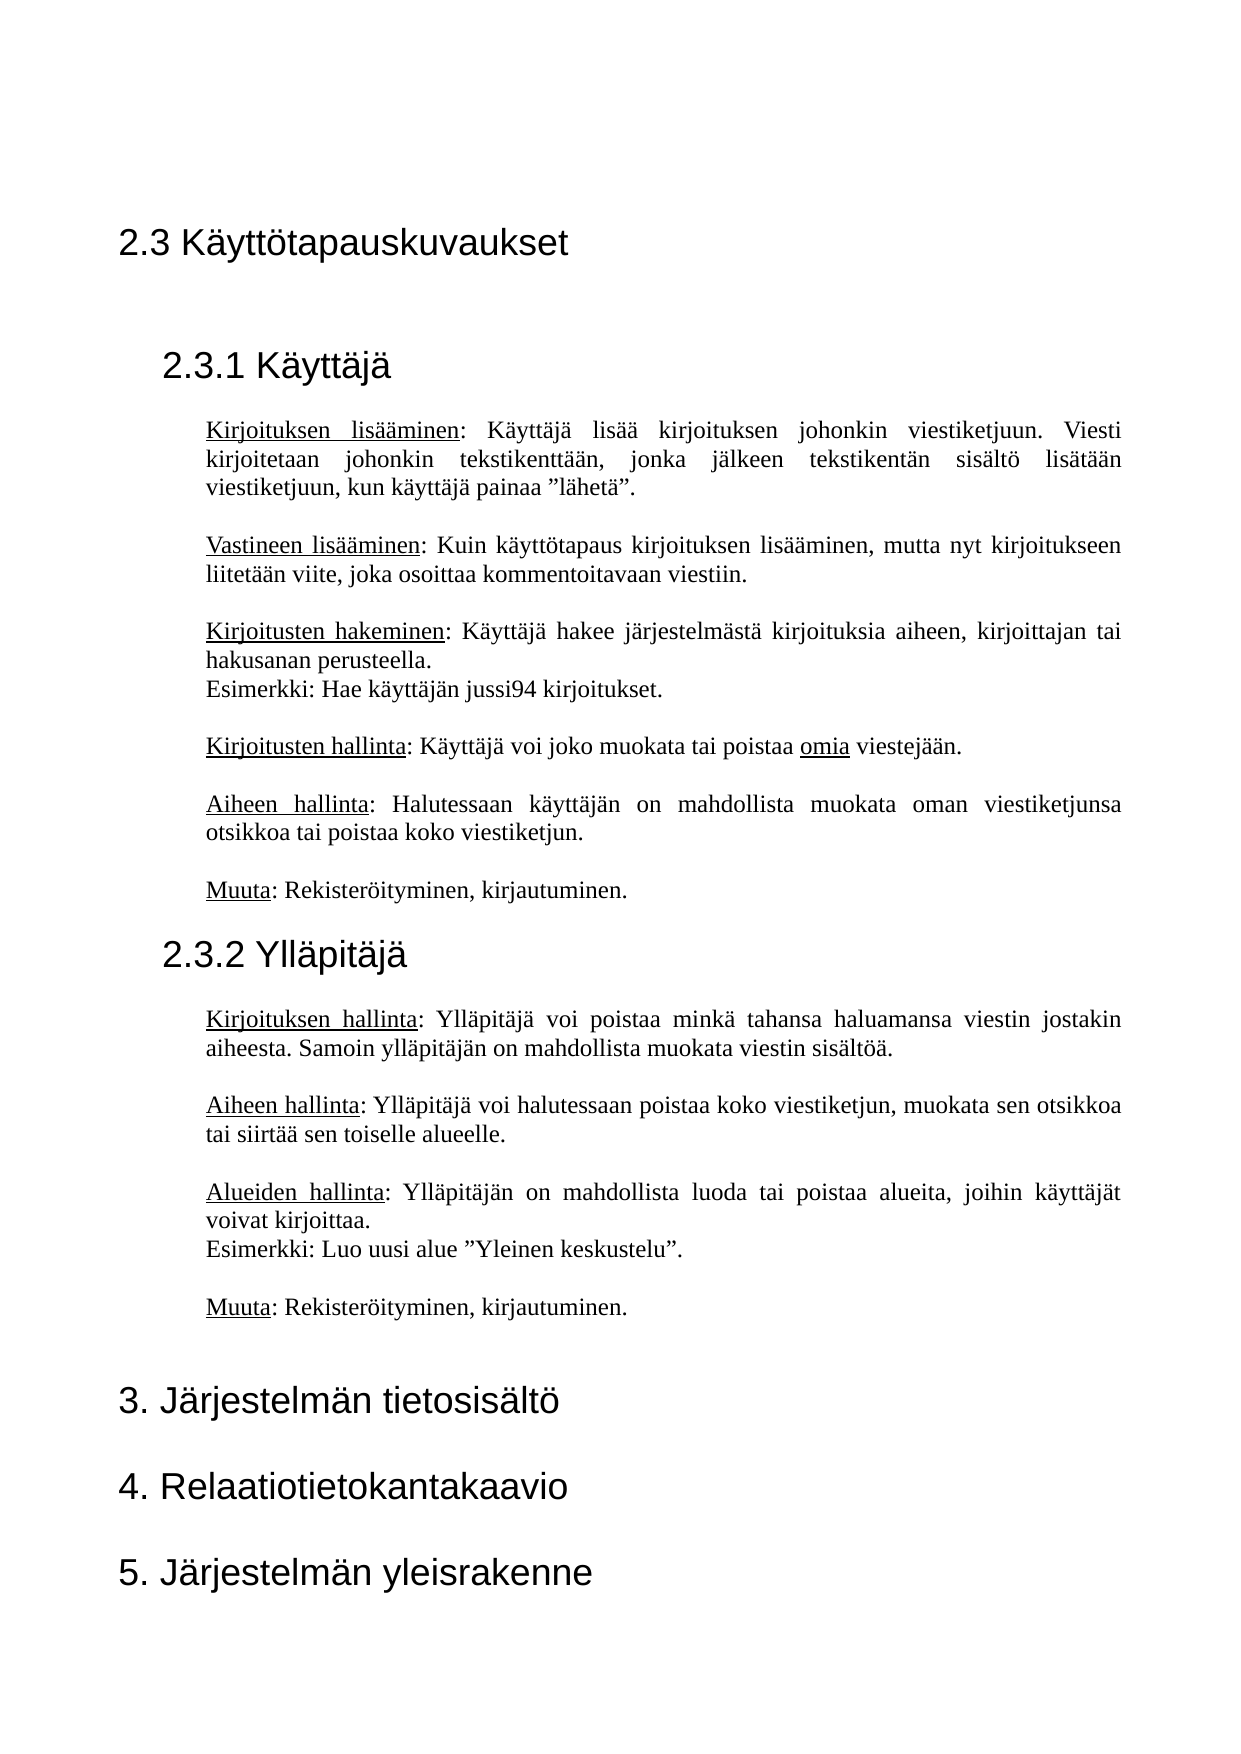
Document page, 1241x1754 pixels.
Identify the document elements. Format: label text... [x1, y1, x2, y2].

text Kirjoitusten hakeminen: Käyttäjä hakee järjestelmästä kirjoituksia aiheen, kirjoittajan tai hakusanan perusteella. [206, 616, 1122, 674]
text Kirjoitusten hallinta: Käyttäjä voi joko muokata tai poistaa omia viestejään. [206, 731, 1122, 760]
text Esimerkki: Luo uusi alue ”Yleinen keskustelu”. [206, 1234, 1122, 1263]
text Muuta: Rekisteröityminen, kirjautuminen. [206, 875, 1122, 904]
text 2.3.1 Käyttäjä [162, 343, 1122, 386]
text Vastineen lisääminen: Kuin käyttötapaus kirjoituksen lisääminen, mutta nyt kirjoitukseen liitetään viite, joka osoittaa kommentoitavaan viestiin. [206, 530, 1122, 587]
text Muuta: Rekisteröityminen, kirjautuminen. [206, 1292, 1122, 1321]
text Aiheen hallinta: Ylläpitäjä voi halutessaan poistaa koko viestiketjun, muokata sen otsikkoa tai siirtää sen toiselle alueelle. [206, 1091, 1122, 1148]
text 2.3.2 Ylläpitäjä [162, 932, 1122, 976]
text Aiheen hallinta: Halutessaan käyttäjän on mahdollista muokata oman viestiketjunsa otsikkoa tai poistaa koko viestiketjun. [206, 789, 1122, 846]
text Kirjoituksen hallinta: Ylläpitäjä voi poistaa minkä tahansa haluamansa viestin jostakin aiheesta. Samoin ylläpitäjän on mahdollista muokata viestin sisältöä. [206, 1004, 1122, 1062]
text Kirjoituksen lisääminen: Käyttäjä lisää kirjoituksen johonkin viestiketjuun. Viesti kirjoitetaan johonkin tekstikenttään, jonka jälkeen tekstikentän sisältö lisätään viestiketjuun, kun käyttäjä painaa ”lähetä”. [206, 415, 1122, 501]
text 2.3 Käyttötapauskuvaukset [118, 220, 1122, 263]
text Alueiden hallinta: Ylläpitäjän on mahdollista luoda tai poistaa alueita, joihin käyttäjät voivat kirjoittaa. [206, 1177, 1122, 1234]
text 3. Järjestelmän tietosisältö [118, 1378, 1122, 1421]
text Esimerkki: Hae käyttäjän jussi94 kirjoitukset. [206, 674, 1122, 702]
text 5. Järjestelmän yleisrakenne [118, 1551, 1122, 1594]
text 4. Relaatiotietokantakaavio [118, 1464, 1122, 1507]
